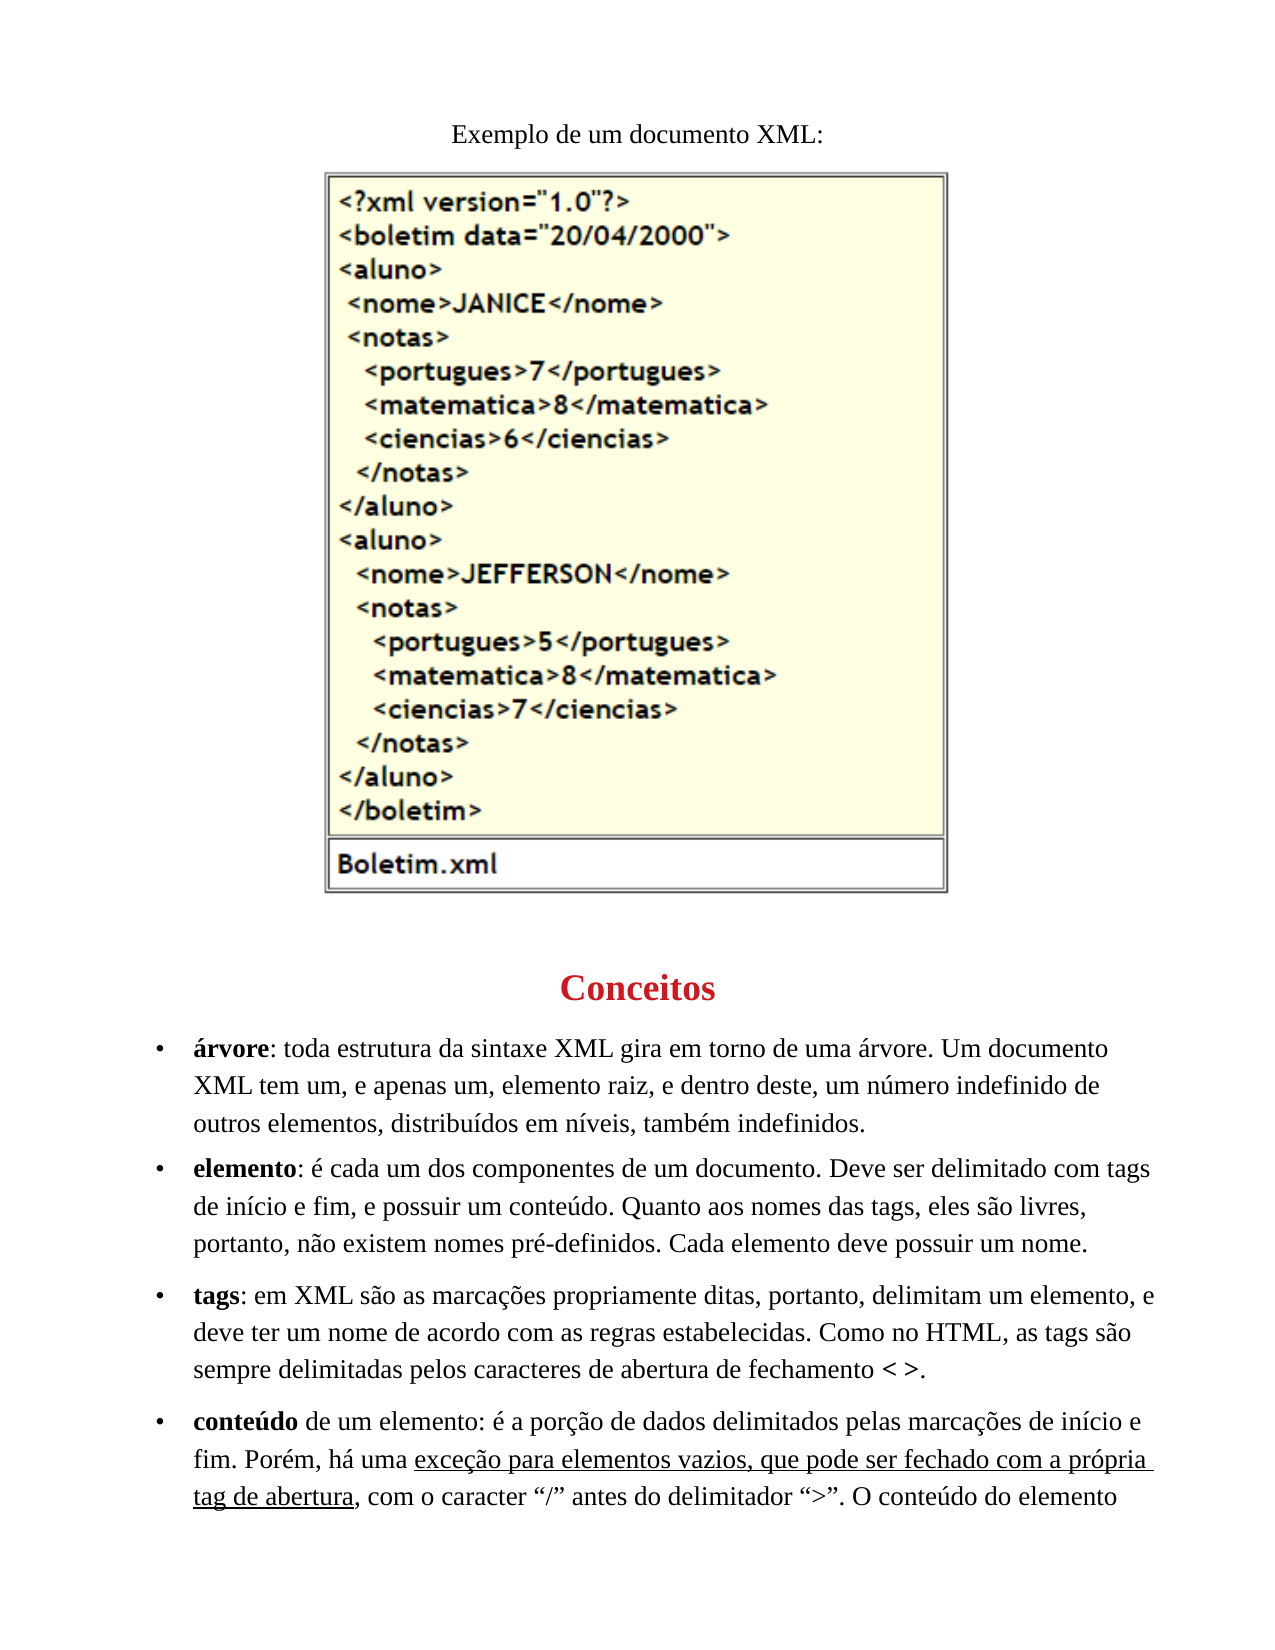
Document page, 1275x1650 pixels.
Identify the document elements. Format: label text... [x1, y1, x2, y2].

list elemento: é cada um dos componentes de um documento. Deve ser delimitado com tags de início e fim, e possuir um conteúdo. Quanto aos nomes das tags, eles são livres, portanto, não existem nomes pré-definidos. Cada elemento deve possuir um nome. [156, 1153, 1157, 1258]
picture [323, 170, 952, 897]
text Exemplo de um documento XML: [118, 118, 1157, 149]
list conteúdo de um elemento: é a porção de dados delimitados pelas marcações de início e fim. Porém, há uma exceção para elementos vazios, que pode ser fechado com a própria tag de abertura, com o caracter “/” antes do delimitador “>”. O conteúdo do elemento [156, 1406, 1157, 1511]
list árvore: toda estrutura da sintaxe XML gira em torno de uma árvore. Um documento XML tem um, e apenas um, elemento raiz, e dentro deste, um número indefinido de outros elementos, distribuídos em níveis, também indefinidos. [156, 1032, 1157, 1138]
list tags: em XML são as marcações propriamente ditas, portanto, delimitam um elemento, e deve ter um nome de acordo com as regras estabelecidas. Como no HTML, as tags são sempre delimitadas pelos caracteres de abertura de fechamento < >. [156, 1279, 1157, 1385]
text Conceitos [118, 966, 1157, 1009]
